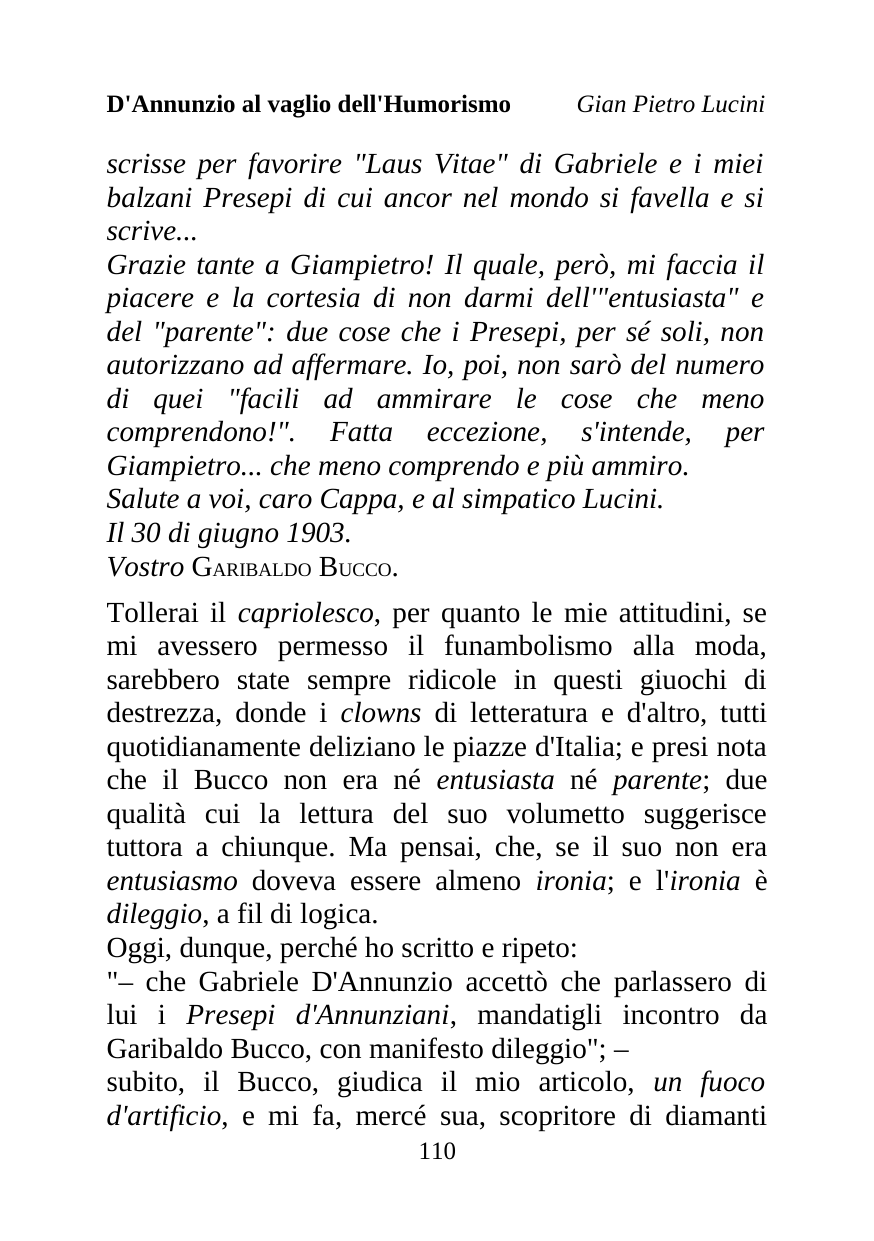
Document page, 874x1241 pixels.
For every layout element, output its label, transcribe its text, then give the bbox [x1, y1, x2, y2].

text Salute a voi, caro Cappa, e al simpatico Lucini. [106, 482, 768, 515]
text Vostro Garibaldo Bucco. [106, 549, 768, 582]
text scrisse per favorire "Laus Vitae" di Gabriele e i miei balzani Presepi di cui ancor nel mondo si favella e si scrive... [106, 146, 768, 247]
text Grazie tante a Giampietro! Il quale, però, mi faccia il piacere e la cortesia di non darmi dell'"entusiasta" e del "parente": due cose che i Presepi, per sé soli, non autorizzano ad affermare. Io, poi, non sarò del numero di quei "facili ad ammirare le cose che meno comprendono!". Fatta eccezione, s'intende, per Giampietro... che meno comprendo e più ammiro. [106, 247, 768, 482]
text Oggi, dunque, perché ho scritto e ripeto: [106, 930, 768, 964]
text subito, il Bucco, giudica il mio articolo, un fuoco d'artificio, e mi fa, mercé sua, scopritore di diamanti [106, 1064, 768, 1131]
text Il 30 di giugno 1903. [106, 515, 768, 549]
text "– che Gabriele D'Annunzio accettò che parlassero di lui i Presepi d'Annunziani, mandatigli incontro da Garibaldo Bucco, con manifesto dileggio"; – [106, 964, 768, 1064]
text Tollerai il capriolesco, per quanto le mie attitudini, se mi avessero permesso il funambolismo alla moda, sarebbero state sempre ridicole in questi giuochi di destrezza, donde i clowns di letteratura e d'altro, tutti quotidianamente deliziano le piazze d'Italia; e presi nota che il Bucco non era né entusiasta né parente; due qualità cui la lettura del suo volumetto suggerisce tuttora a chiunque. Ma pensai, che, se il suo non era entusiasmo doveva essere almeno ironia; e l'ironia è dileggio, a fil di logica. [106, 595, 768, 930]
